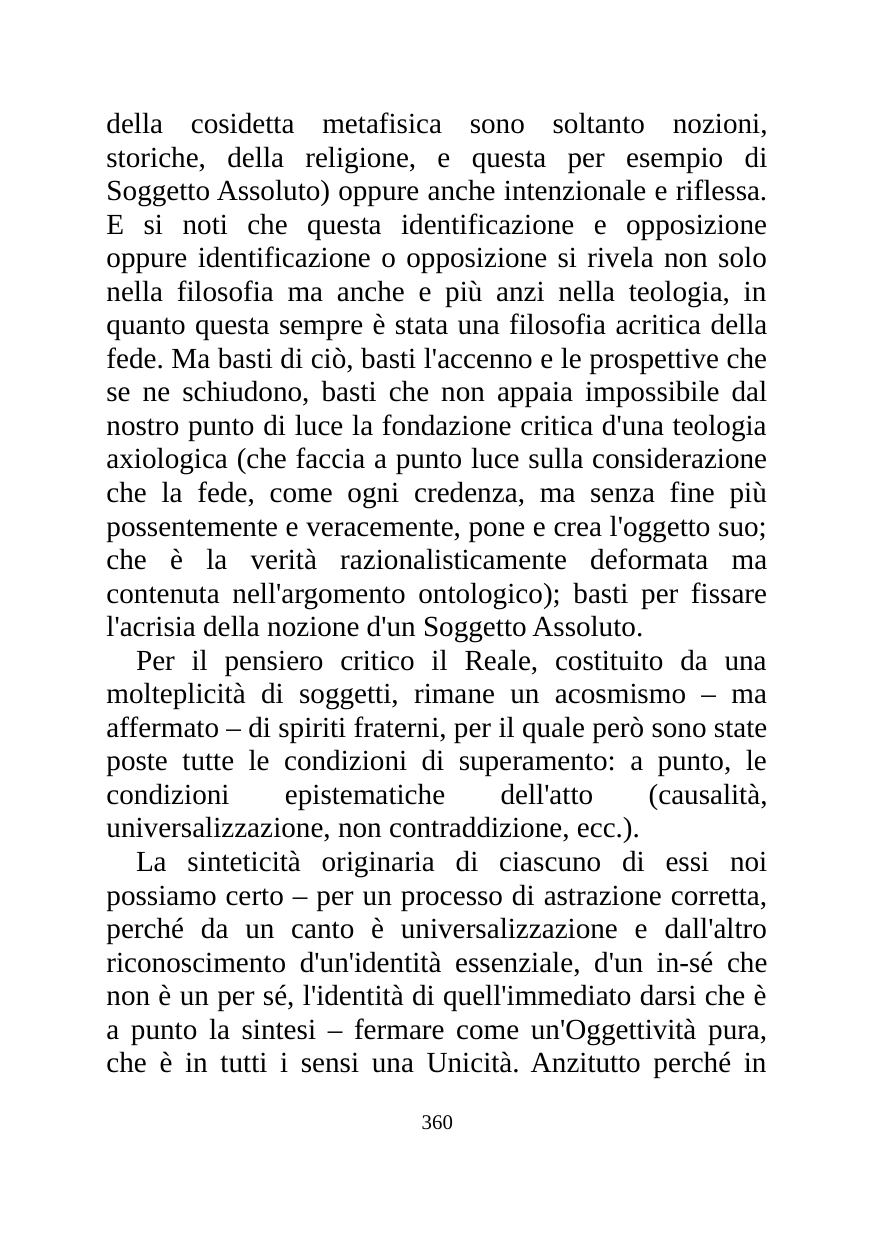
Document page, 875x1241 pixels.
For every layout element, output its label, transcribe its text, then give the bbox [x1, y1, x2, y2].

text La sinteticità originaria di ciascuno di essi noi possiamo certo – per un processo di astrazione corretta, perché da un canto è universalizzazione e dall'altro riconoscimento d'un'identità essenziale, d'un in-sé che non è un per sé, l'identità di quell'immediato darsi che è a punto la sintesi – fermare come un'Oggettività pura, che è in tutti i sensi una Unicità. Anzitutto perché in [106, 844, 768, 1079]
text Per il pensiero critico il Reale, costituito da una molteplicità di soggetti, rimane un acosmismo – ma affermato – di spiriti fraterni, per il quale però sono state poste tutte le condizioni di superamento: a punto, le condizioni epistematiche dell'atto (causalità, universalizzazione, non contraddizione, ecc.). [106, 643, 768, 844]
text della cosidetta metafisica sono soltanto nozioni, storiche, della religione, e questa per esempio di Soggetto Assoluto) oppure anche intenzionale e riflessa. E si noti che questa identificazione e opposizione oppure identificazione o opposizione si rivela non solo nella filosofia ma anche e più anzi nella teologia, in quanto questa sempre è stata una filosofia acritica della fede. Ma basti di ciò, basti l'accenno e le prospettive che se ne schiudono, basti che non appaia impossibile dal nostro punto di luce la fondazione critica d'una teologia axiologica (che faccia a punto luce sulla considerazione che la fede, come ogni credenza, ma senza fine più possentemente e veracemente, pone e crea l'oggetto suo; che è la verità razionalisticamente deformata ma contenuta nell'argomento ontologico); basti per fissare l'acrisia della nozione d'un Soggetto Assoluto. [106, 106, 768, 643]
